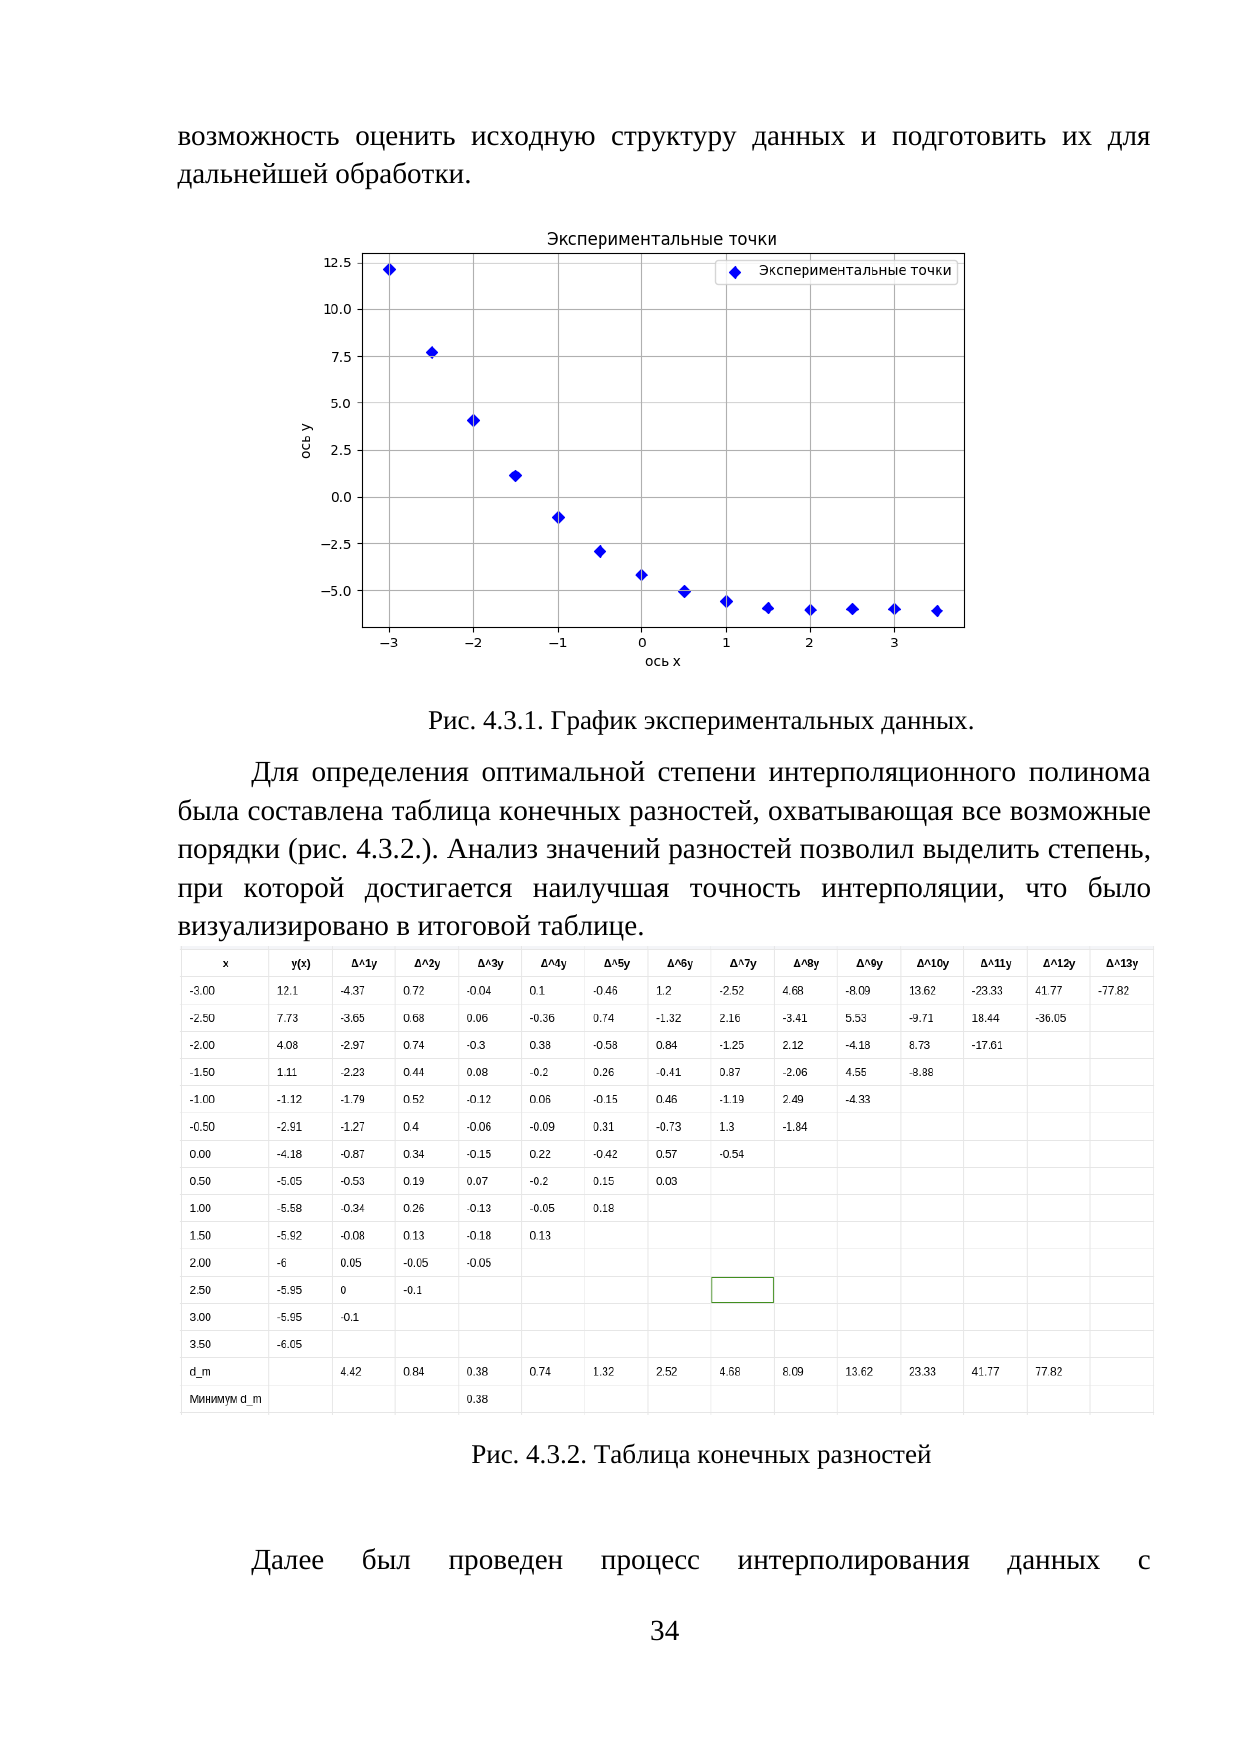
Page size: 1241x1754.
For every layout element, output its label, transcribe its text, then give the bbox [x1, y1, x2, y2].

text Для определения оптимальной степени интерполяционного полинома была составлена таблица конечных разностей, охватывающая все возможные порядки (рис. 4.3.2.). Анализ значений разностей позволил выделить степень, при которой достигается наилучшая точность интерполяции, что было визуализировано в итоговой таблице. [177, 754, 1152, 942]
picture [264, 194, 1041, 680]
text Рис. 4.3.1. График экспериментальных данных. [177, 680, 1152, 735]
text Рис. 4.3.2. Таблица конечных разностей [177, 1415, 1152, 1470]
picture [179, 946, 1155, 1415]
text Далее был проведен процесс интерполирования данных с [177, 1542, 1152, 1576]
text возможность оценить исходную структуру данных и подготовить их для дальнейшей обработки. [177, 118, 1152, 190]
